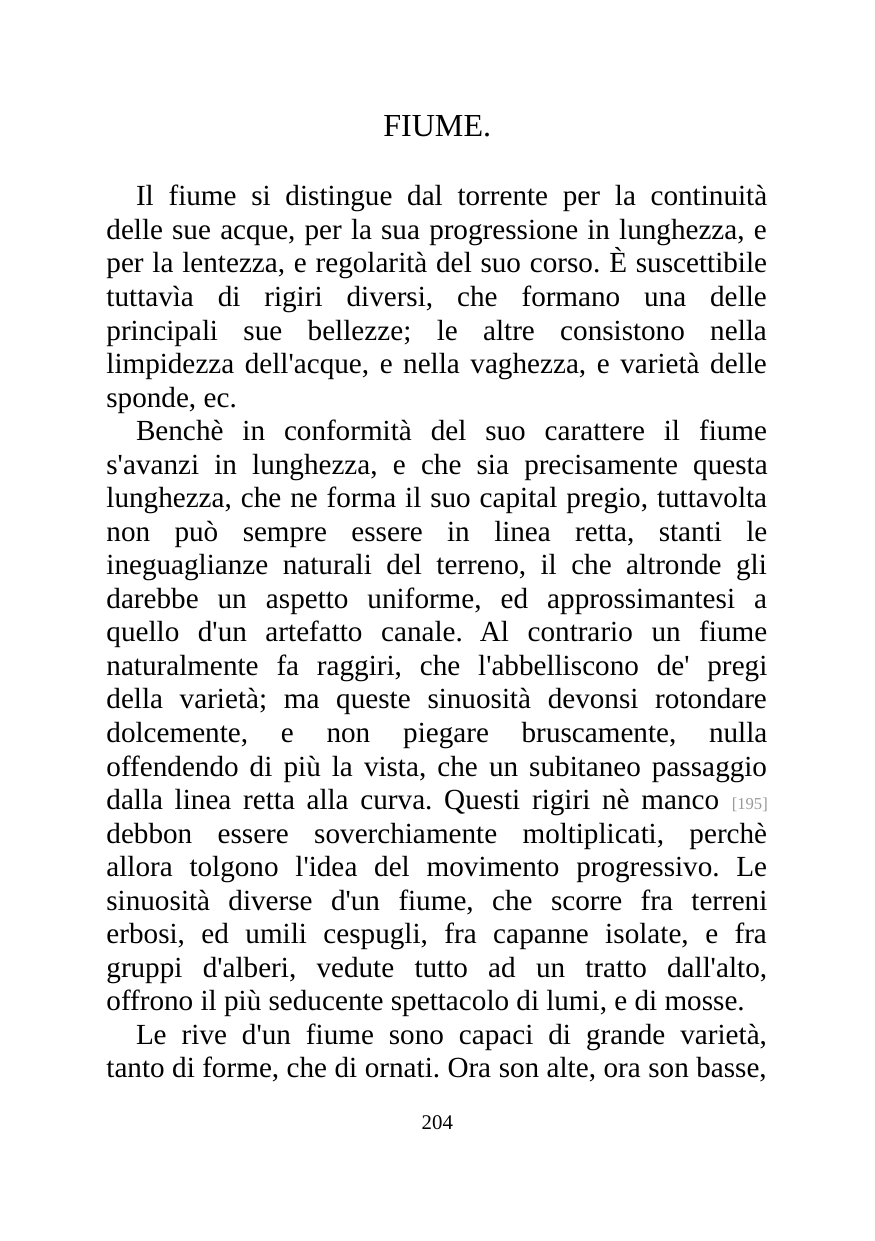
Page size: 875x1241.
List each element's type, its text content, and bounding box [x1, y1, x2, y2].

subtitle FIUME. [106, 106, 768, 143]
text Il fiume si distingue dal torrente per la continuità delle sue acque, per la sua progressione in lunghezza, e per la lentezza, e regolarità del suo corso. È suscettibile tuttavìa di rigiri diversi, che formano una delle principali sue bellezze; le altre consistono nella limpidezza dell'acque, e nella vaghezza, e varietà delle sponde, ec. [106, 178, 768, 413]
text Benchè in conformità del suo carattere il fiume s'avanzi in lunghezza, e che sia precisamente questa lunghezza, che ne forma il suo capital pregio, tuttavolta non può sempre essere in linea retta, stanti le ineguaglianze naturali del terreno, il che altronde gli darebbe un aspetto uniforme, ed approssimantesi a quello d'un artefatto canale. Al contrario un fiume naturalmente fa raggiri, che l'abbelliscono de' pregi della varietà; ma queste sinuosità devonsi rotondare dolcemente, e non piegare bruscamente, nulla offendendo di più la vista, che un subitaneo passaggio dalla linea retta alla curva. Questi rigiri nè manco [195] debbon essere soverchiamente moltiplicati, perchè allora tolgono l'idea del movimento progressivo. Le sinuosità diverse d'un fiume, che scorre fra terreni erbosi, ed umili cespugli, fra capanne isolate, e fra gruppi d'alberi, vedute tutto ad un tratto dall'alto, offrono il più seducente spettacolo di lumi, e di mosse. [106, 413, 768, 1017]
text Le rive d'un fiume sono capaci di grande varietà, tanto di forme, che di ornati. Ora son alte, ora son basse, [106, 1017, 768, 1084]
